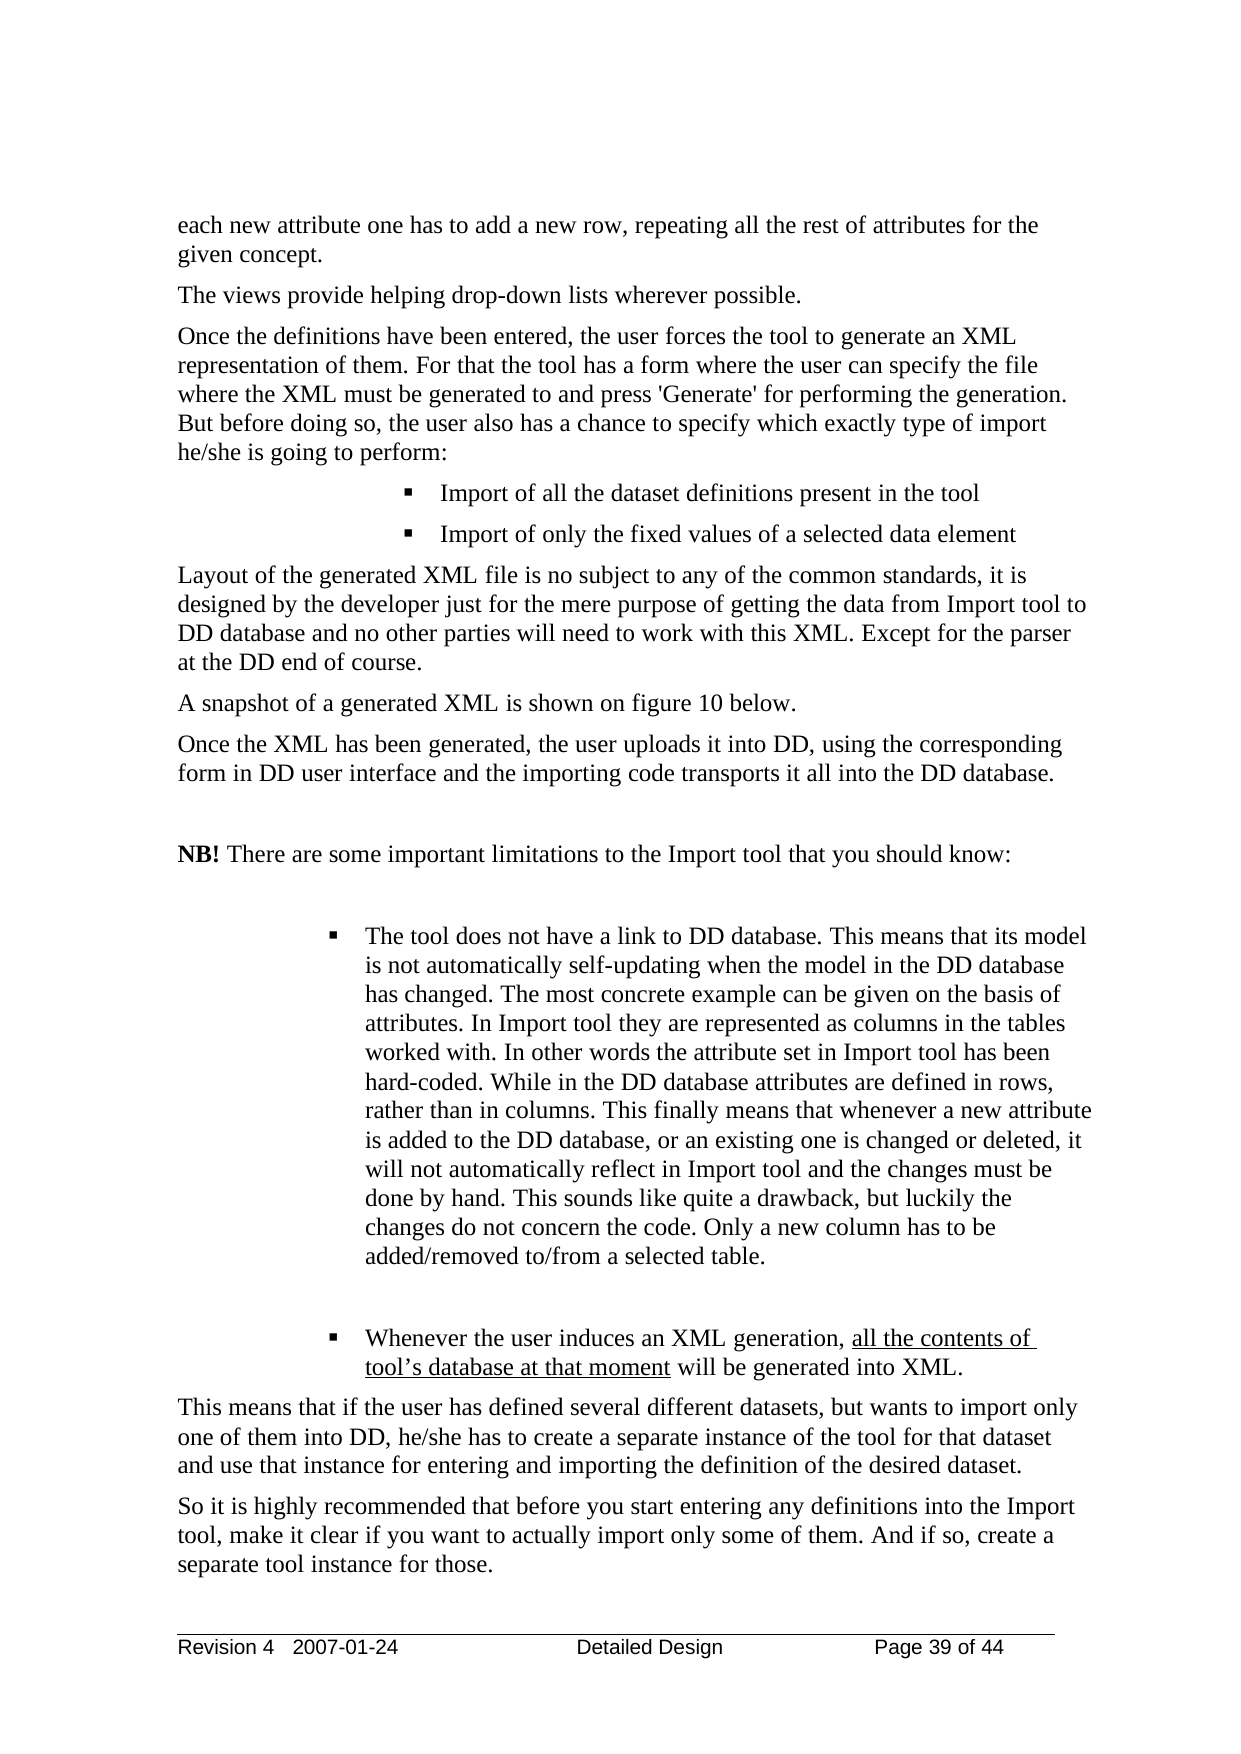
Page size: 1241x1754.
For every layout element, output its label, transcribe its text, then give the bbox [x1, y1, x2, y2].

list Whenever the user induces an XML generation, all the contents of tool’s database at that moment will be generated into XML. [327, 1322, 1092, 1381]
list Import of only the fixed values of a selected data element [402, 519, 1092, 548]
text NB! There are some important limitations to the Import tool that you should know: [177, 839, 1092, 868]
text This means that if the user has defined several different datasets, but wants to import only one of them into DD, he/she has to create a separate instance of the tool for that dataset and use that instance for entering and importing the definition of the desired dataset. [177, 1392, 1092, 1479]
text So it is highly recommended that before you start entering any definitions into the Import tool, make it clear if you want to actually import only some of them. And if so, create a separate tool instance for those. [177, 1491, 1092, 1578]
list The tool does not have a link to DD database. This means that its model is not automatically self-updating when the model in the DD database has changed. The most concrete example can be given on the basis of attributes. In Import tool they are represented as columns in the tables worked with. In other words the attribute set in Import tool has been hard-coded. While in the DD database attributes are defined in rows, rather than in columns. This finally means that whenever a new attribute is added to the DD database, or an existing one is changed or deleted, it will not automatically reflect in Import tool and the changes must be done by hand. This sounds like quite a drawback, but luckily the changes do not concern the code. Only a new column has to be added/removed to/from a selected table. [327, 921, 1092, 1270]
text Once the definitions have been entered, the user forces the tool to generate an XML representation of them. For that the tool has a form where the user can specify the file where the XML must be generated to and press 'Generate' for performing the generation. But before doing so, the user also has a chance to specify which exactly type of import he/she is going to perform: [177, 321, 1092, 466]
text A snapshot of a generated XML is shown on figure 10 below. [177, 688, 1092, 717]
text Layout of the generated XML file is no subject to any of the common standards, it is designed by the developer just for the mere purpose of getting the data from Import tool to DD database and no other parties will need to work with this XML. Except for the parser at the DD end of course. [177, 560, 1092, 676]
text each new attribute one has to add a new row, repeating all the rest of attributes for the given concept. [177, 210, 1092, 268]
list Import of all the dataset definitions present in the tool [402, 478, 1092, 507]
text Once the XML has been generated, the user uploads it into DD, using the corresponding form in DD user interface and the importing code transports it all into the DD database. [177, 729, 1092, 787]
text The views provide helping drop-down lists wherever possible. [177, 280, 1092, 309]
